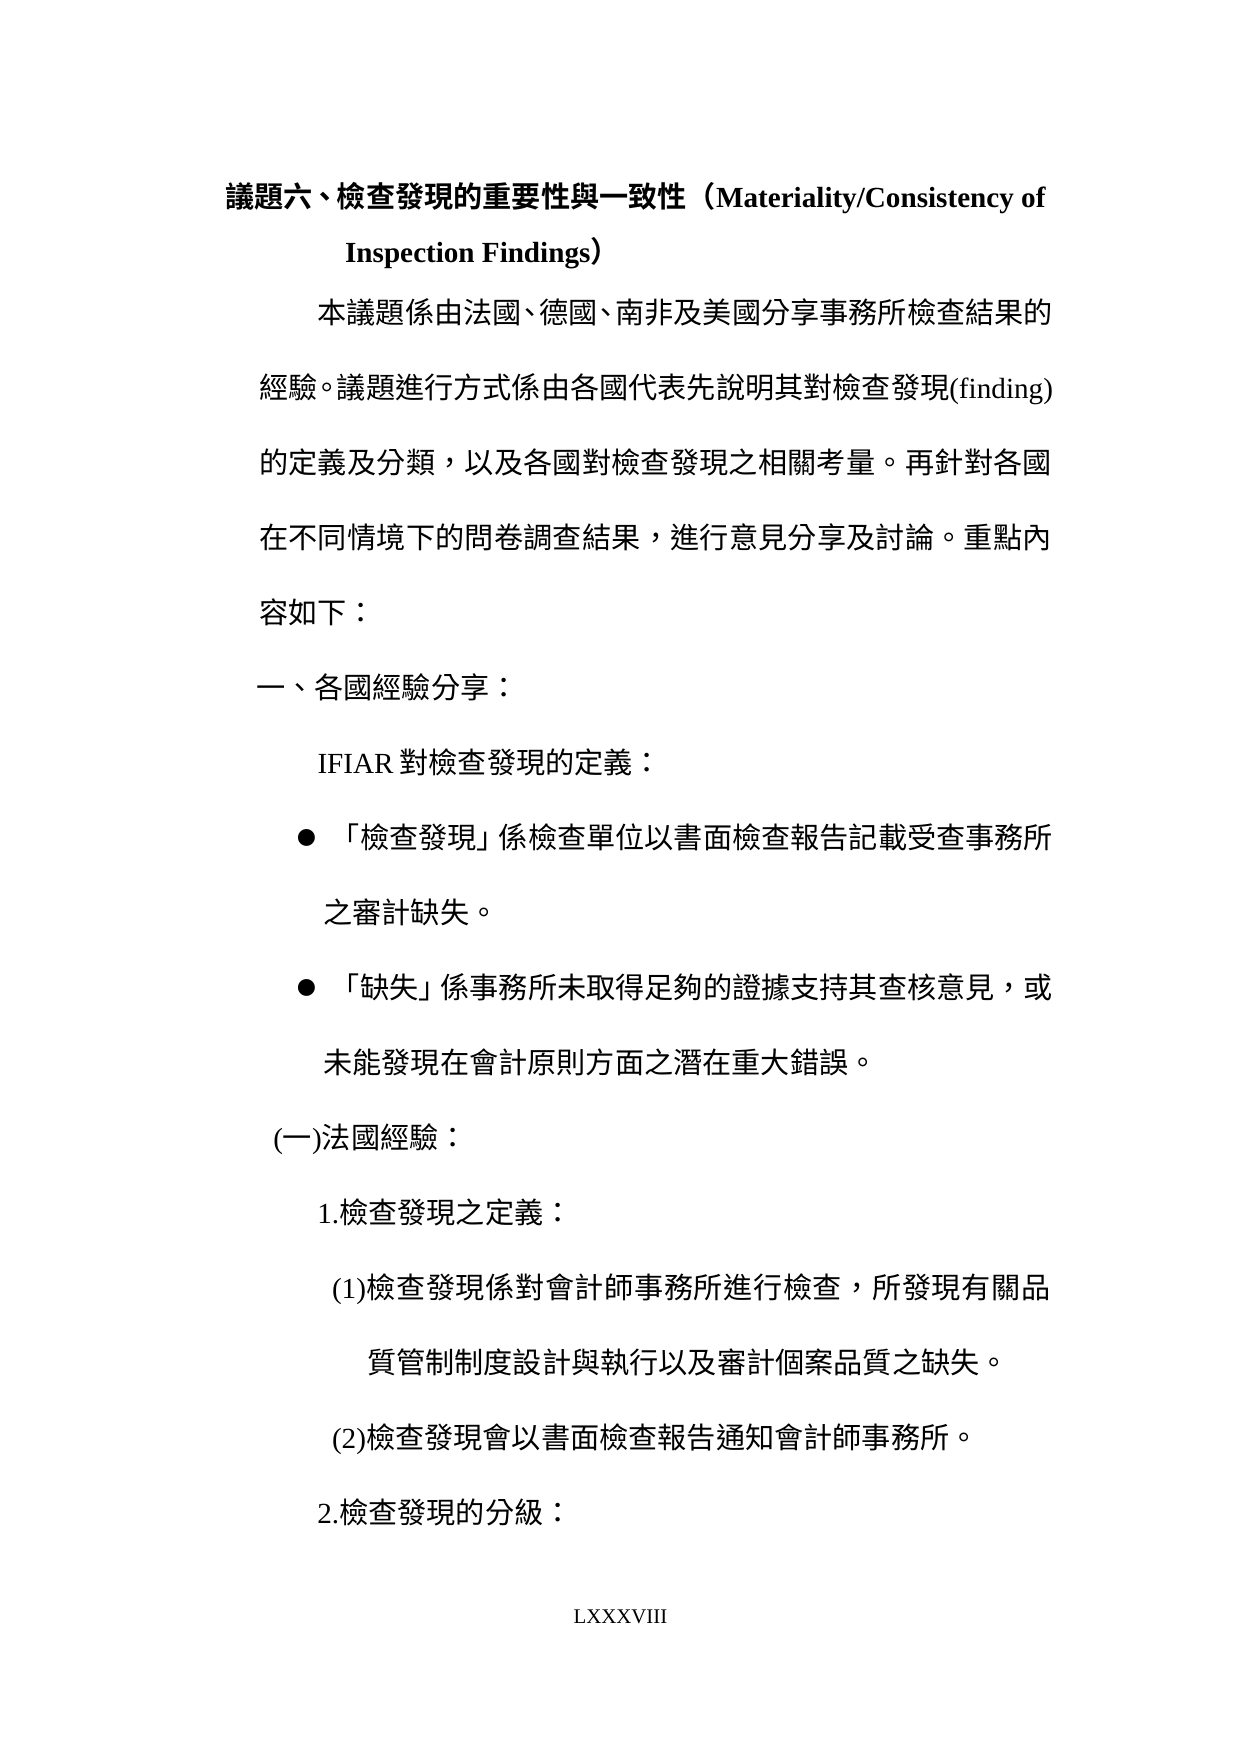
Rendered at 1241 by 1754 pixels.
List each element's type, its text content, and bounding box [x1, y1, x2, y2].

list 「缺失」係事務所未取得足夠的證據支持其查核意見，或未能發現在會計原則方面之潛在重大錯誤。 [295, 948, 1053, 1098]
text 1.檢查發現之定義： [317, 1173, 1053, 1248]
text (一)法國經驗： [273, 1098, 1053, 1173]
text 議題六、檢查發現的重要性與一致性（Materiality/Consistency of Inspection Findings） [225, 164, 1053, 273]
list 「檢查發現」係檢查單位以書面檢查報告記載受查事務所之審計缺失。 [295, 798, 1053, 948]
text (1)檢查發現係對會計師事務所進行檢查，所發現有關品質管制制度設計與執行以及審計個案品質之缺失。 [332, 1248, 1053, 1398]
text (2)檢查發現會以書面檢查報告通知會計師事務所。 [332, 1398, 1053, 1473]
text IFIAR對檢查發現的定義： [187, 723, 1053, 798]
text 一、各國經驗分享： [187, 648, 1053, 723]
text 2.檢查發現的分級： [317, 1473, 1053, 1548]
text 本議題係由法國、德國、南非及美國分享事務所檢查結果的經驗。議題進行方式係由各國代表先說明其對檢查發現(finding)的定義及分類，以及各國對檢查發現之相關考量。再針對各國在不同情境下的問卷調查結果，進行意見分享及討論。重點內容如下： [259, 273, 1053, 648]
